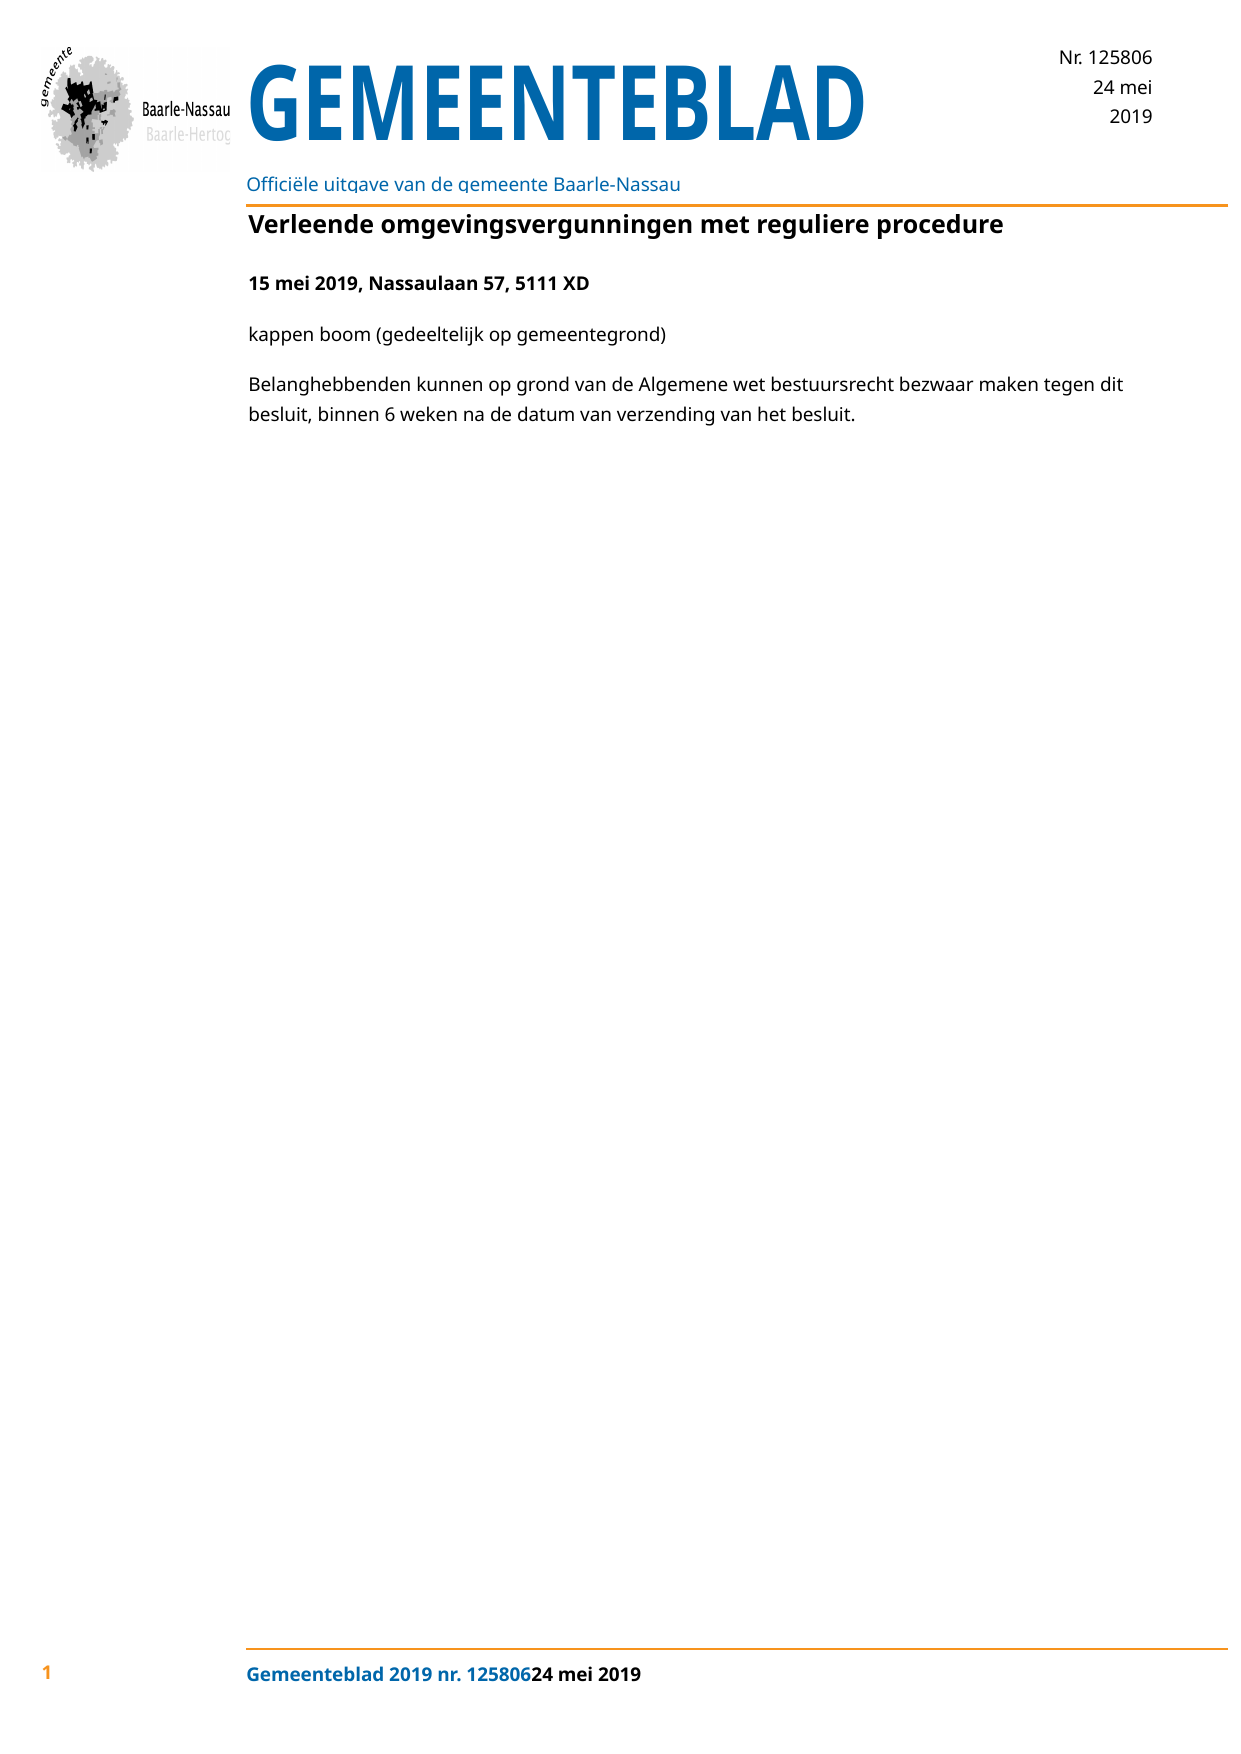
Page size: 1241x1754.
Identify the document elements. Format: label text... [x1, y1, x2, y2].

text Belanghebbenden kunnen op grond van de Algemene wet bestuursrecht bezwaar maken tegen dit besluit, binnen 6 weken na de datum van verzending van het besluit. [248, 371, 1152, 426]
text 15 mei 2019, Nassaulaan 57, 5111 XD [248, 270, 1152, 296]
picture [41, 47, 231, 172]
text kappen boom (gedeeltelijk op gemeentegrond) [248, 321, 1152, 346]
text Verleende omgevingsvergunningen met reguliere procedure [248, 207, 1152, 241]
